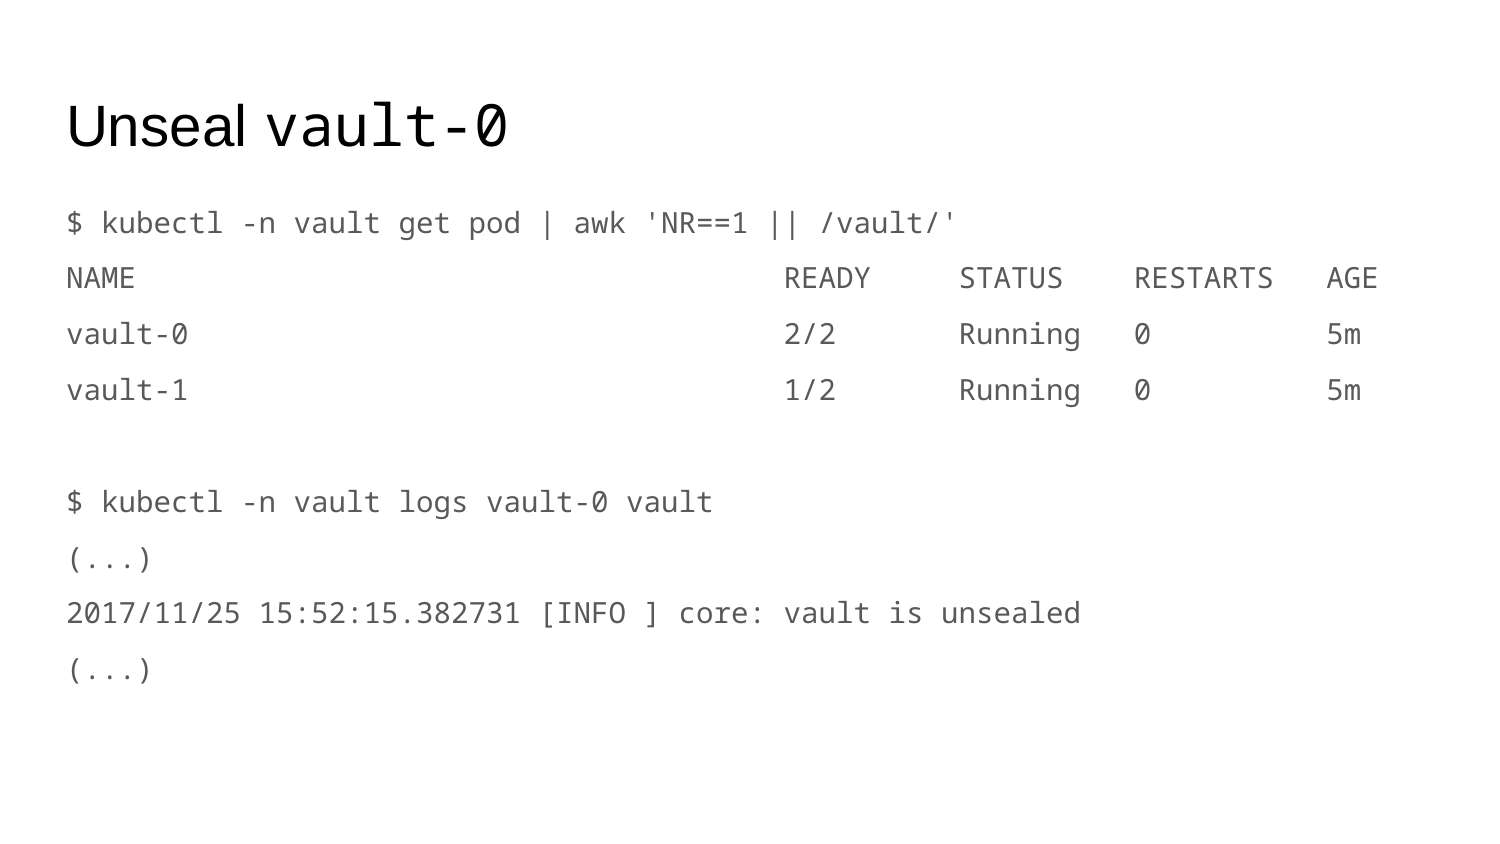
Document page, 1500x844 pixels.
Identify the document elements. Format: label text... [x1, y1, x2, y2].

list $ kubectl -n vault get pod | awk 'NR==1 || /vault/' NAME READY STATUS RESTARTS AGE vault-0 2/2 Running 0 5m vault-1 1/2 Running 0 5m $ kubectl -n vault logs vault-0 vault (...) 2017/11/25 15:52:15.382731 [INFO ] core: vault is unsealed (...) [51, 189, 1449, 750]
title Unseal vault-0 [51, 72, 1449, 167]
